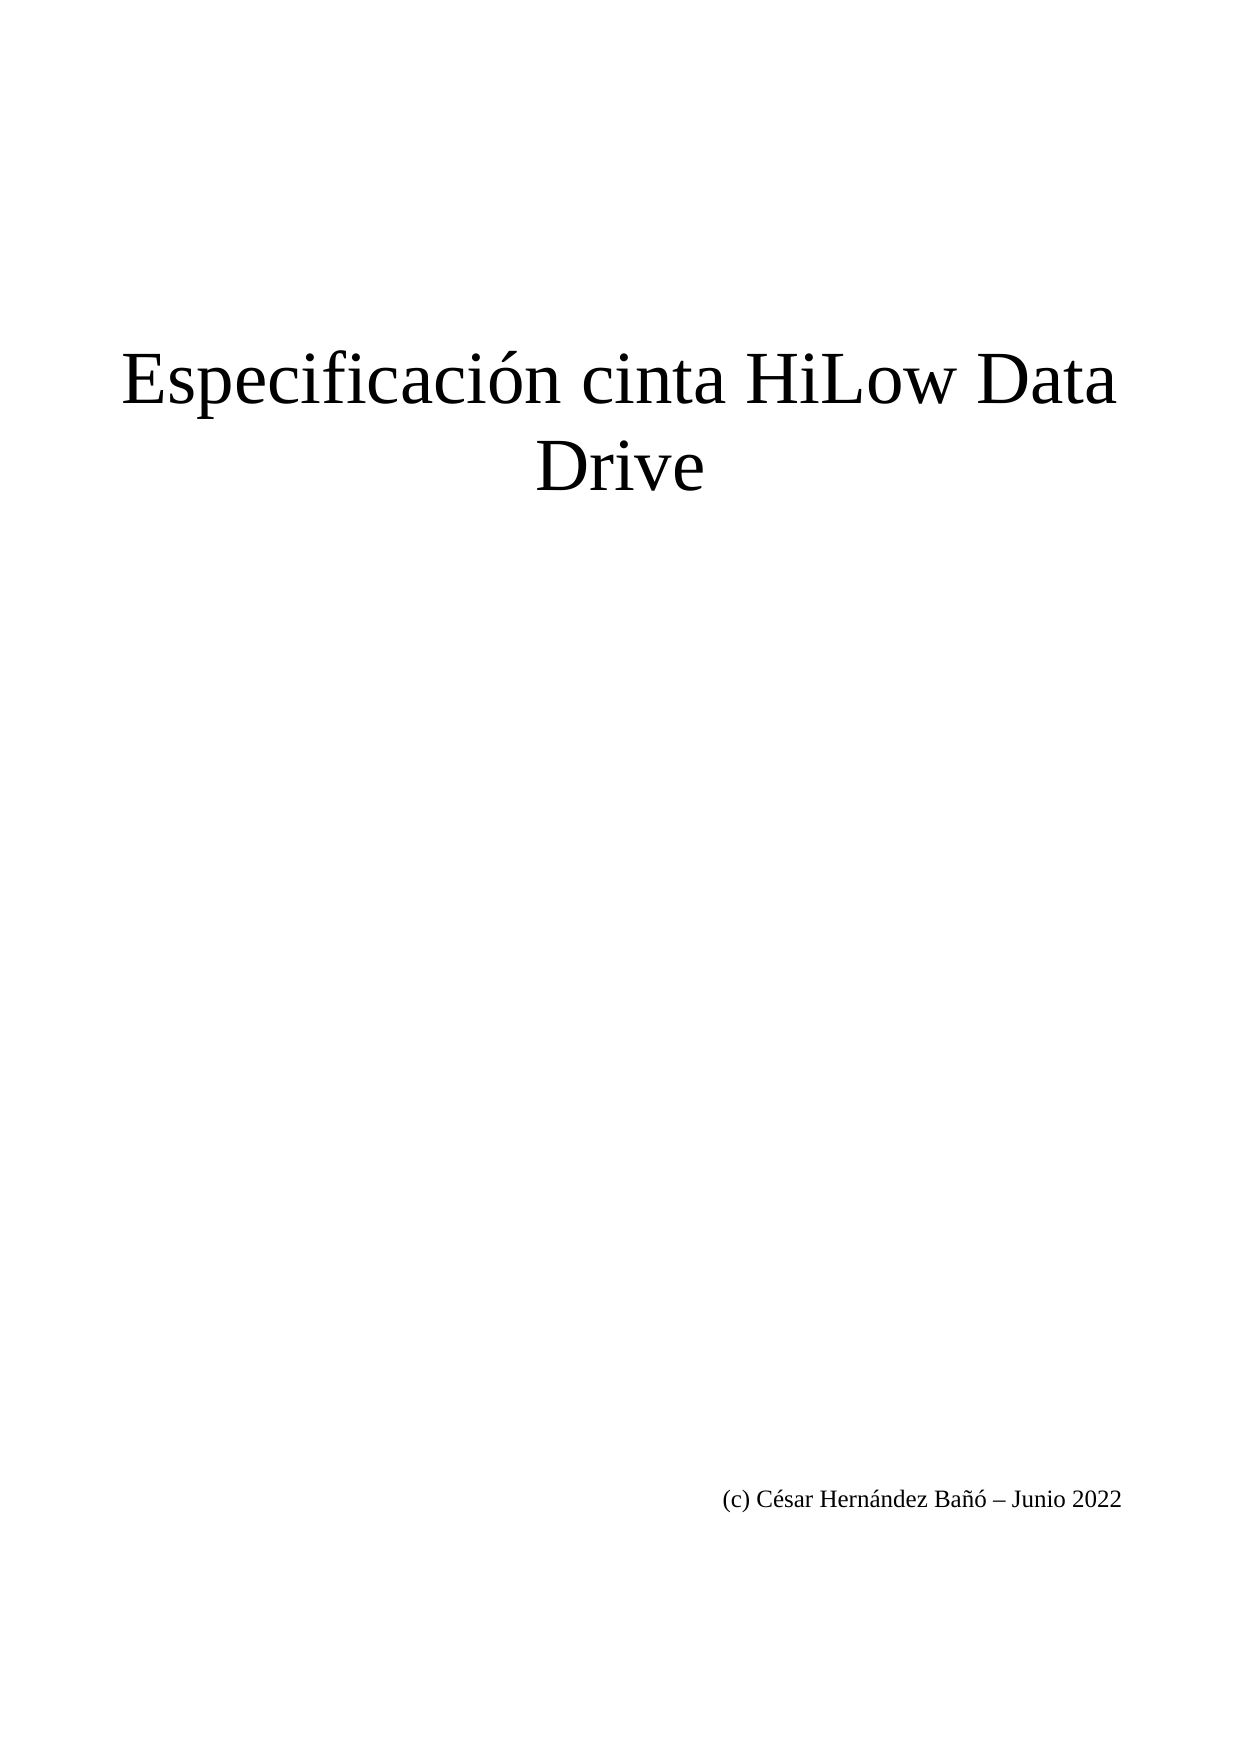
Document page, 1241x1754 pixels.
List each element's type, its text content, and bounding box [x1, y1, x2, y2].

text (c) César Hernández Bañó – Junio 2022 [118, 1484, 1122, 1512]
text Especificación cinta HiLow Data Drive [118, 334, 1122, 506]
